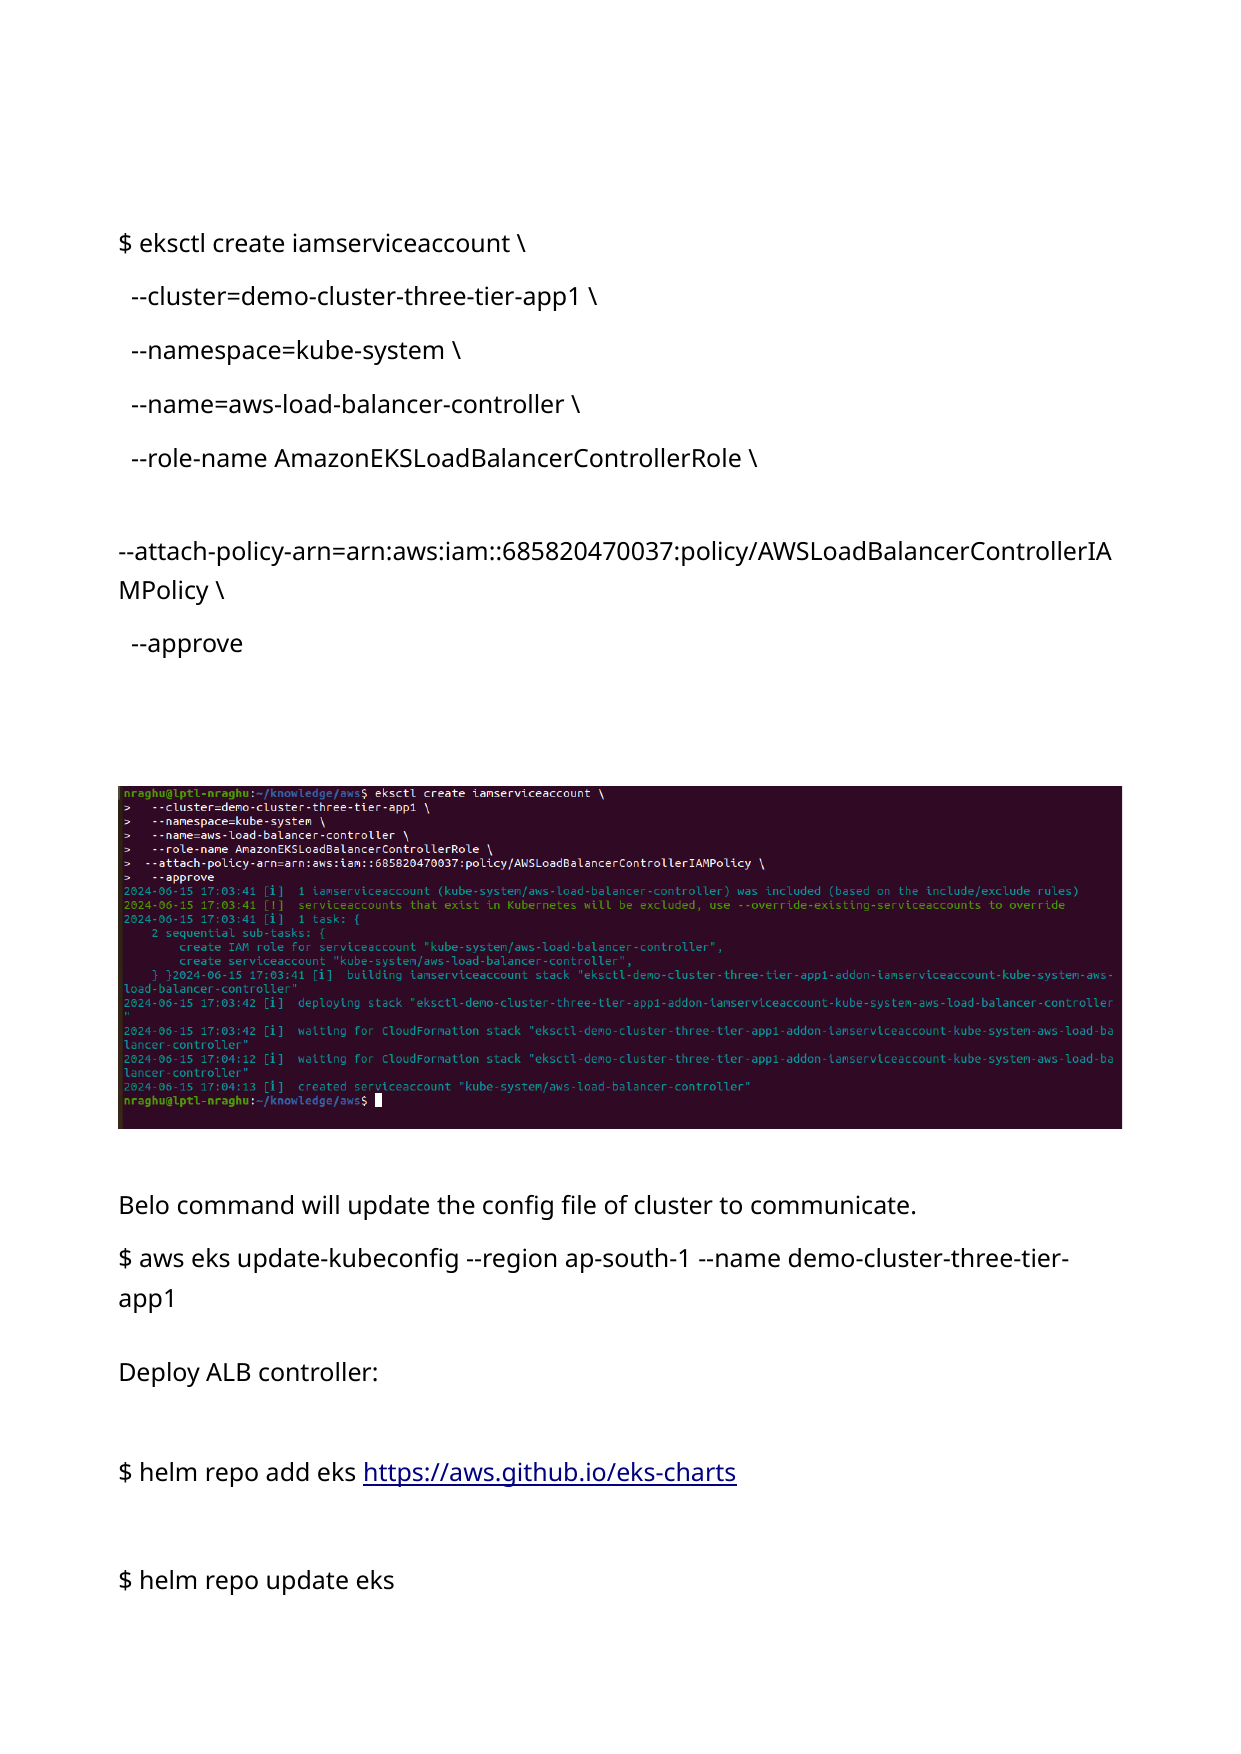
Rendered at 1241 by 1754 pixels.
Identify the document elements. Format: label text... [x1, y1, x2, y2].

text --namespace=kube-system \ [118, 333, 1122, 367]
text $ aws eks update-kubeconfig --region ap-south-1 --name demo-cluster-three-tier-app1 [118, 1241, 1122, 1314]
text --approve [118, 626, 1122, 660]
text $ helm repo add eks https://aws.github.io/eks-charts [118, 1455, 1122, 1489]
text --attach-policy-arn=arn:aws:iam::685820470037:policy/AWSLoadBalancerControllerIAMPolicy \ [118, 494, 1122, 606]
text --name=aws-load-balancer-controller \ [118, 386, 1122, 421]
text --cluster=demo-cluster-three-tier-app1 \ [118, 279, 1122, 313]
subtitle Deploy ALB controller: [118, 1355, 1122, 1389]
text $ helm repo update eks [118, 1562, 1122, 1596]
text Belo command will update the config file of cluster to communicate. [118, 1187, 1122, 1221]
text --role-name AmazonEKSLoadBalancerControllerRole \ [118, 440, 1122, 474]
text $ eksctl create iamserviceaccount \ [118, 225, 1122, 259]
picture [118, 786, 1123, 1129]
